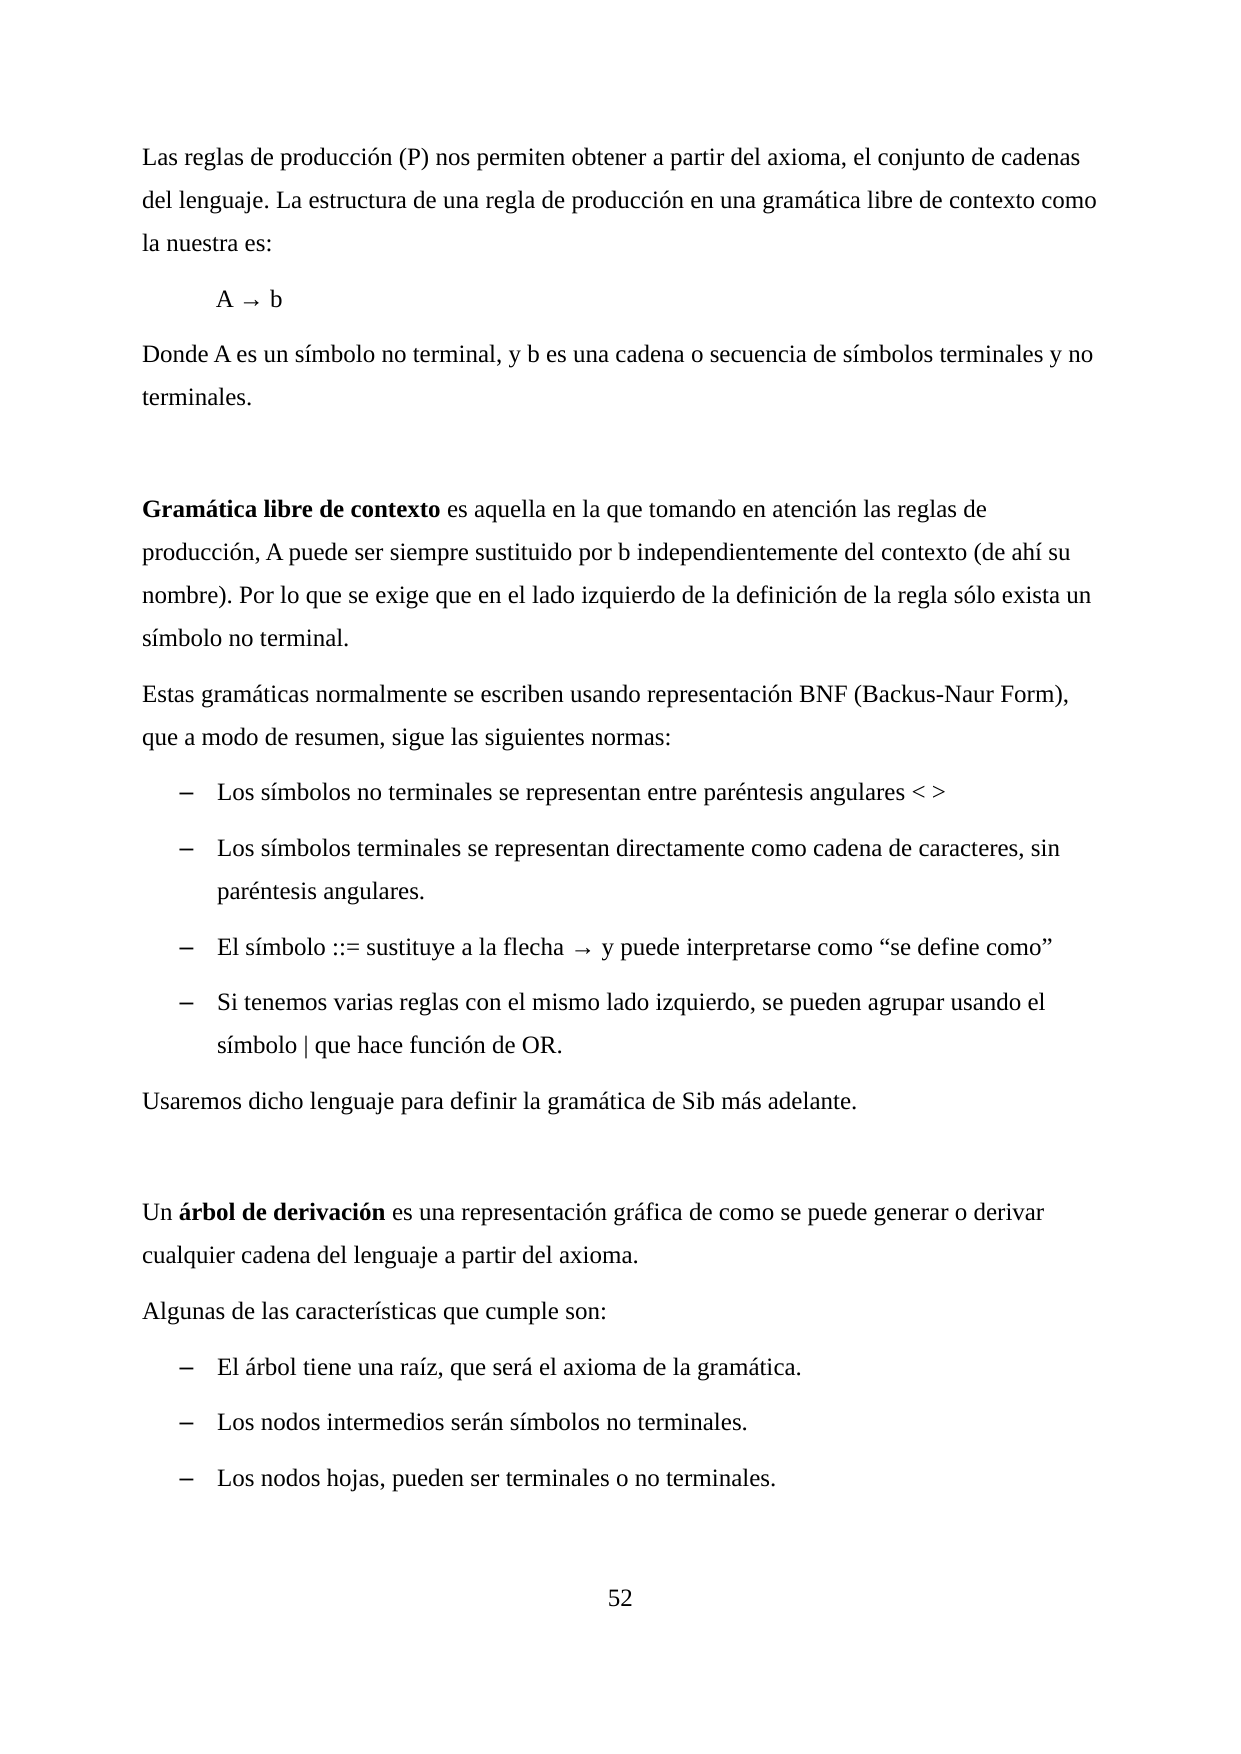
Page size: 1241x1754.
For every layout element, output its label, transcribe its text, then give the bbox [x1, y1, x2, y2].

text Un árbol de derivación es una representación gráfica de como se puede generar o derivar cualquier cadena del lenguaje a partir del axioma. [142, 1197, 1098, 1269]
text Las reglas de producción (P) nos permiten obtener a partir del axioma, el conjunto de cadenas del lenguaje. La estructura de una regla de producción en una gramática libre de contexto como la nuestra es: [142, 142, 1098, 257]
text A → b [142, 284, 1098, 312]
text Algunas de las características que cumple son: [142, 1296, 1098, 1325]
text Gramática libre de contexto es aquella en la que tomando en atención las reglas de producción, A puede ser siempre sustituido por b independientemente del contexto (de ahí su nombre). Por lo que se exige que en el lado izquierdo de la definición de la regla sólo exista un símbolo no terminal. [142, 494, 1098, 652]
list Si tenemos varias reglas con el mismo lado izquierdo, se pueden agrupar usando el símbolo | que hace función de OR. [179, 987, 1098, 1059]
list Los nodos hojas, pueden ser terminales o no terminales. [179, 1463, 1098, 1492]
list El árbol tiene una raíz, que será el axioma de la gramática. [179, 1352, 1098, 1381]
list El símbolo ::= sustituye a la flecha → y puede interpretarse como “se define como” [179, 932, 1098, 961]
text Estas gramáticas normalmente se escriben usando representación BNF (Backus-Naur Form), que a modo de resumen, sigue las siguientes normas: [142, 679, 1098, 751]
list Los símbolos no terminales se representan entre paréntesis angulares < > [179, 777, 1098, 806]
list Los símbolos terminales se representan directamente como cadena de caracteres, sin paréntesis angulares. [179, 833, 1098, 905]
list Los nodos intermedios serán símbolos no terminales. [179, 1407, 1098, 1436]
text Donde A es un símbolo no terminal, y b es una cadena o secuencia de símbolos terminales y no terminales. [142, 339, 1098, 411]
text Usaremos dicho lenguaje para definir la gramática de Sib más adelante. [142, 1086, 1098, 1115]
